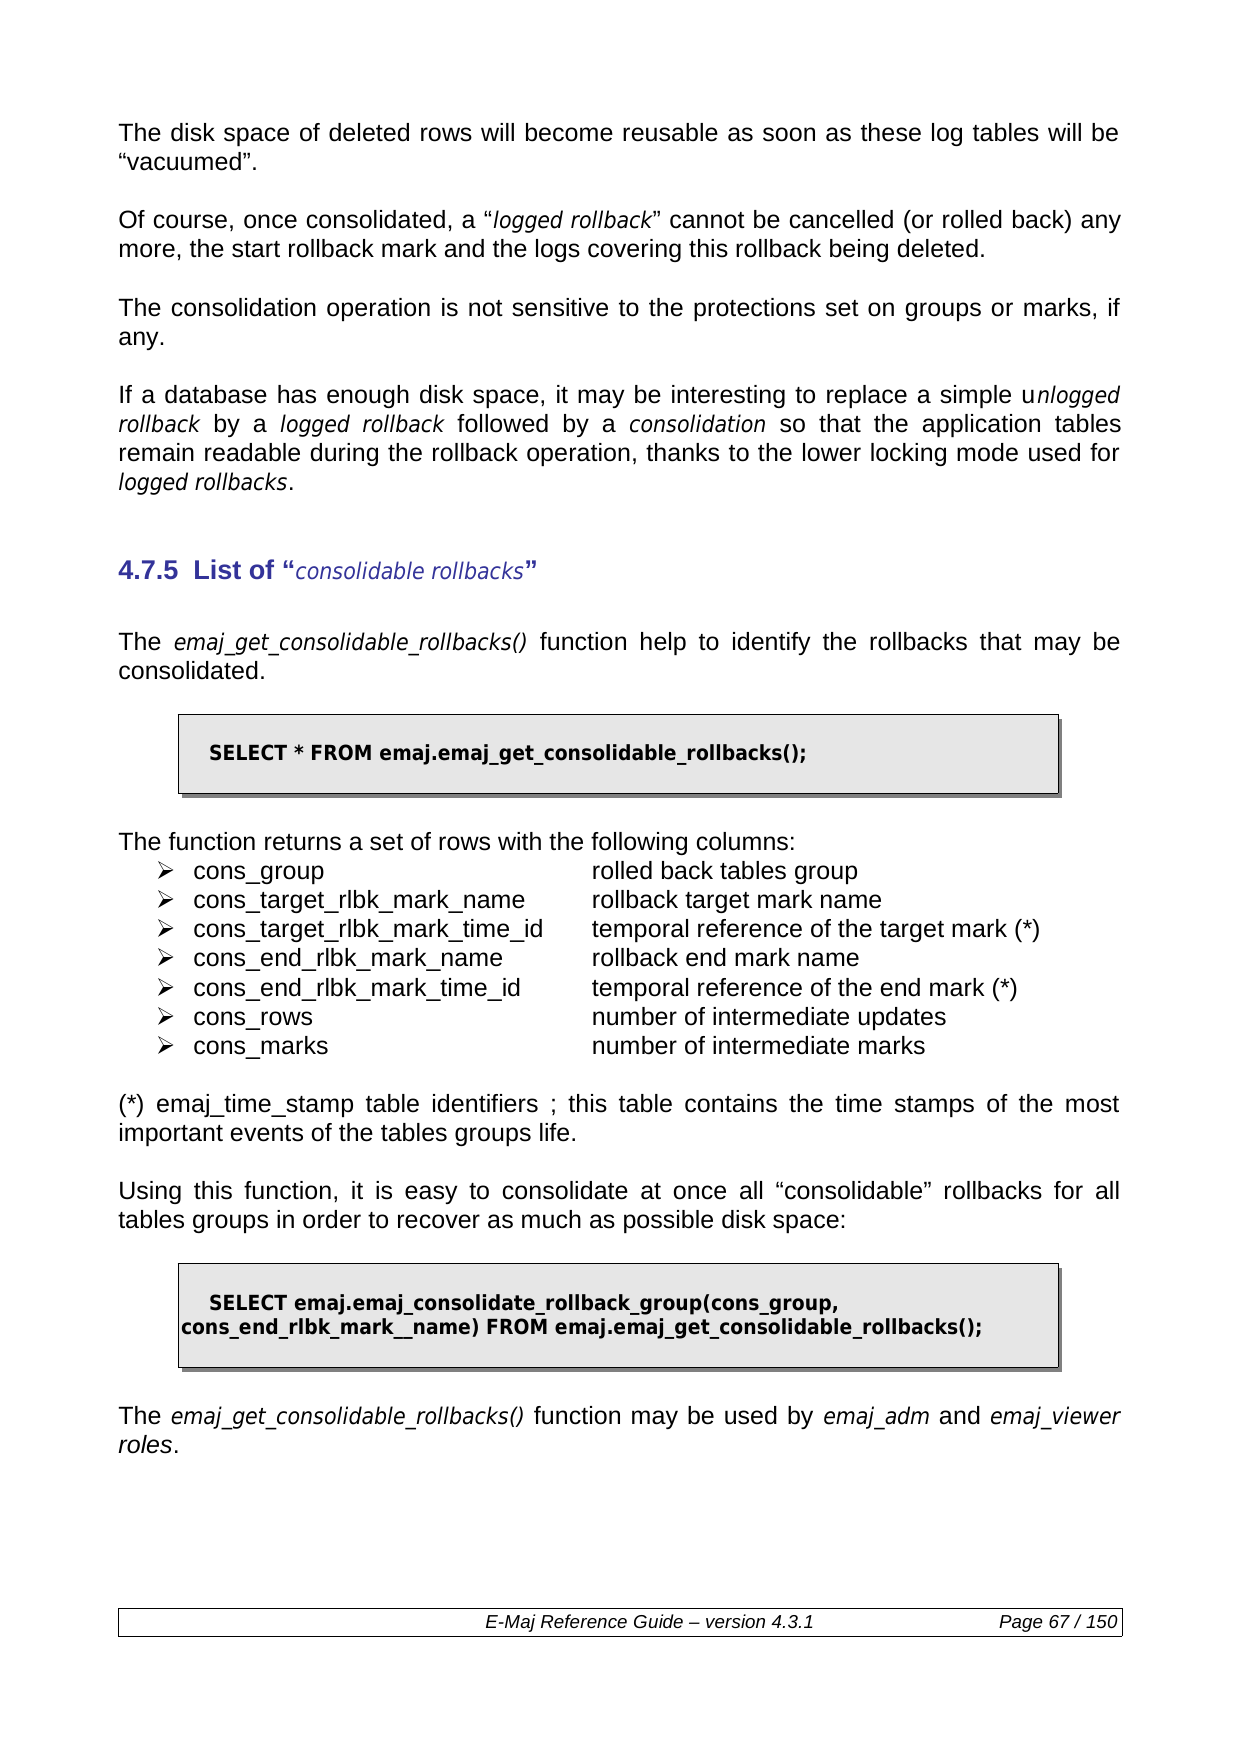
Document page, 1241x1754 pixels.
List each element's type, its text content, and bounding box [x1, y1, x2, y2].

text The emaj_get_consolidable_rollbacks() function help to identify the rollbacks that may be consolidated. [118, 627, 1122, 685]
text SELECT emaj.emaj_consolidate_rollback_group(cons_group, cons_end_rlbk_mark__name) FROM emaj.emaj_get_consolidable_rollbacks(); [179, 1287, 1058, 1336]
list cons_end_rlbk_mark_name rollback end mark name [156, 943, 1122, 972]
list cons_marks number of intermediate marks [156, 1031, 1122, 1059]
list cons_end_rlbk_mark_time_id temporal reference of the end mark (*) [156, 972, 1122, 1001]
list cons_rows number of intermediate updates [156, 1001, 1122, 1031]
subtitle List of “consolidable rollbacks” [118, 554, 1122, 585]
list cons_target_rlbk_mark_name rollback target mark name [156, 885, 1122, 914]
text SELECT * FROM emaj.emaj_get_consolidable_rollbacks(); [179, 738, 1058, 763]
text (*) emaj_time_stamp table identifiers ; this table contains the time stamps of the most important events of the tables groups life. [118, 1089, 1122, 1147]
text The function returns a set of rows with the following columns: [118, 827, 1122, 856]
text If a database has enough disk space, it may be interesting to replace a simple unlogged rollback by a logged rollback followed by a consolidation so that the application tables remain readable during the rollback operation, thanks to the lower locking mode used for logged rollbacks. [118, 380, 1122, 496]
list cons_target_rlbk_mark_time_id temporal reference of the target mark (*) [156, 914, 1122, 943]
text Using this function, it is easy to consolidate at once all “consolidable” rollbacks for all tables groups in order to recover as much as possible disk space: [118, 1176, 1122, 1234]
text The emaj_get_consolidable_rollbacks() function may be used by emaj_adm and emaj_viewer roles. [118, 1401, 1122, 1459]
text The disk space of deleted rows will become reusable as soon as these log tables will be “vacuumed”. [118, 118, 1122, 176]
text Of course, once consolidated, a “logged rollback” cannot be cancelled (or rolled back) any more, the start rollback mark and the logs covering this rollback being deleted. [118, 205, 1122, 263]
list cons_group rolled back tables group [156, 856, 1122, 885]
text The consolidation operation is not sensitive to the protections set on groups or marks, if any. [118, 292, 1122, 351]
